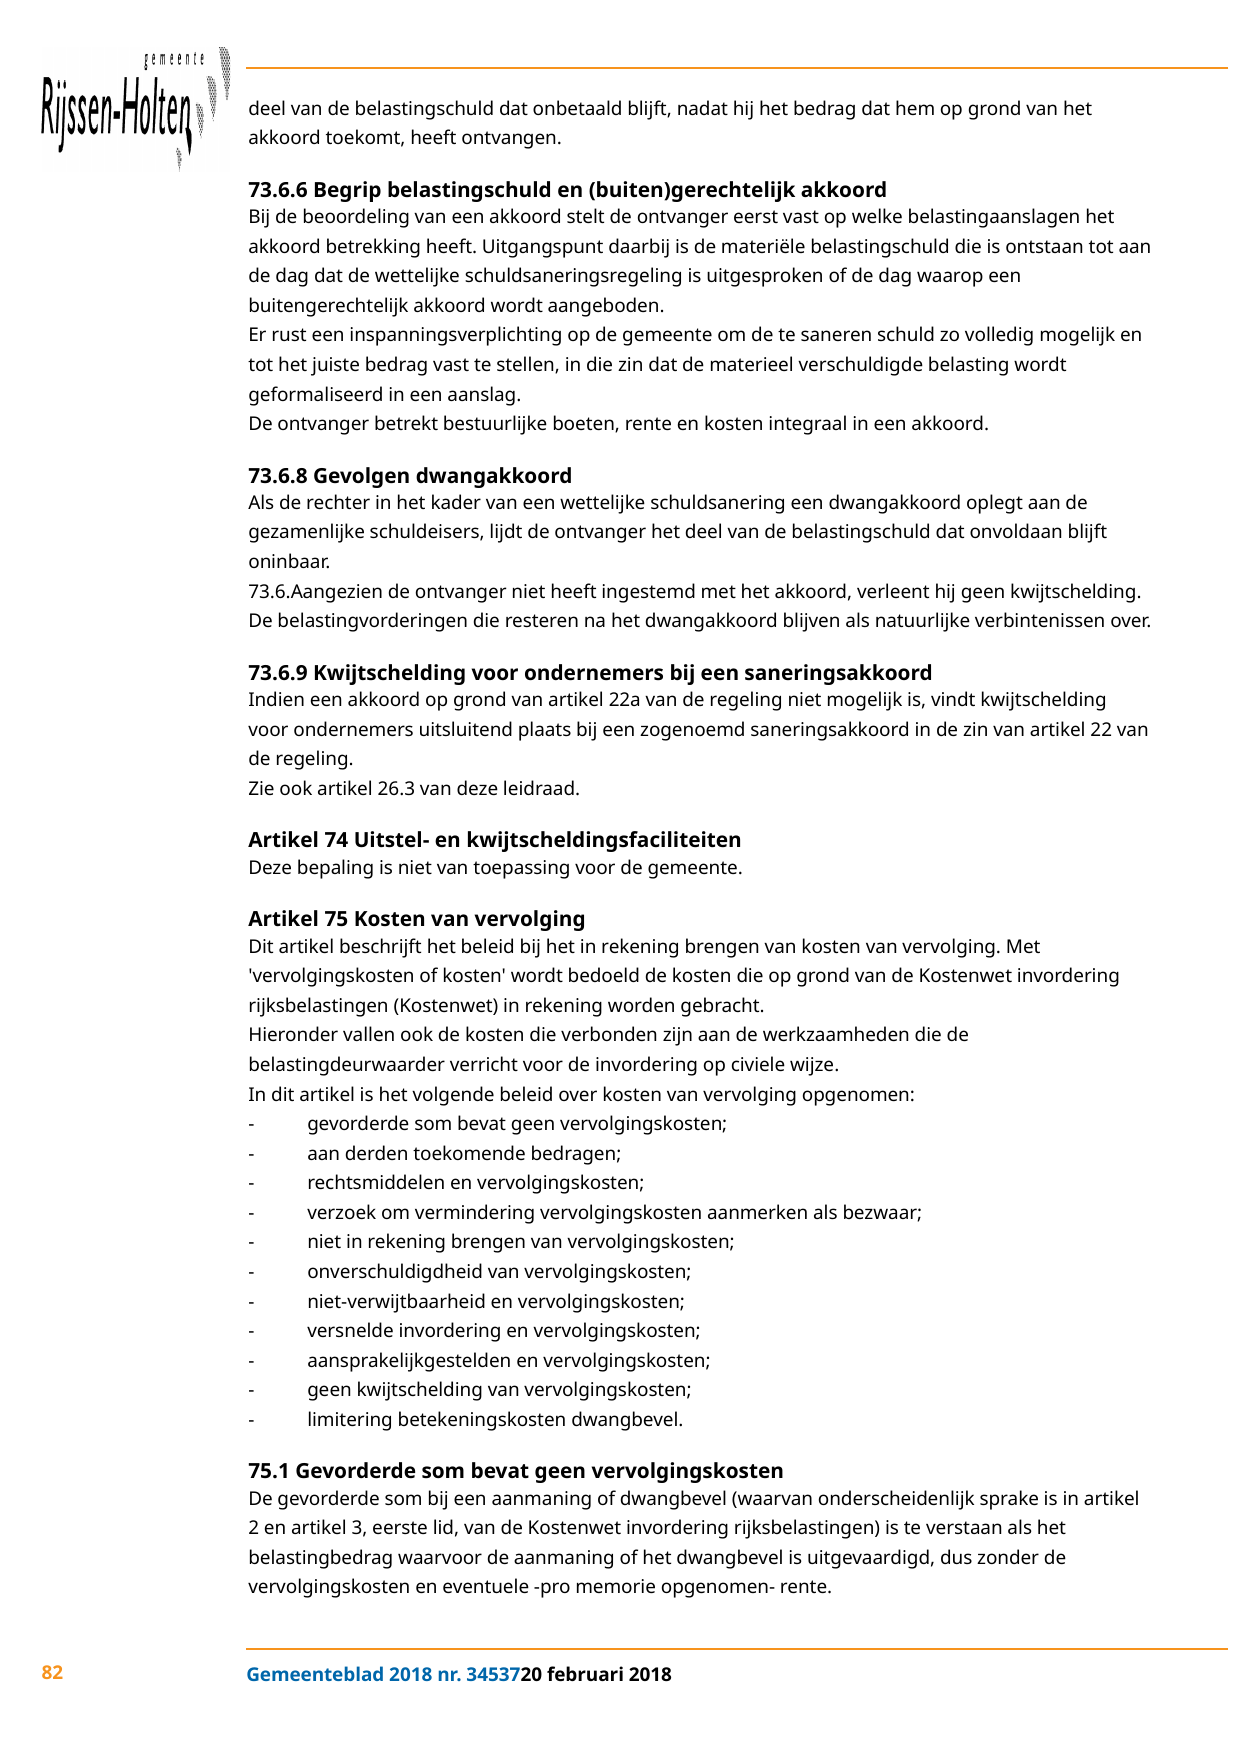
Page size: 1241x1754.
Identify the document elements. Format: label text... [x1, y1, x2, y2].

text deel van de belastingschuld dat onbetaald blijft, nadat hij het bedrag dat hem op grond van het akkoord toekomt, heeft ontvangen. [248, 95, 1152, 150]
text Als de rechter in het kader van een wettelijke schuldsanering een dwangakkoord oplegt aan de gezamenlijke schuldeisers, lijdt de ontvanger het deel van de belastingschuld dat onvoldaan blijft oninbaar. [248, 489, 1152, 574]
text Artikel 75 Kosten van vervolging [248, 904, 1152, 933]
text 73.6.9 Kwijtschelding voor ondernemers bij een saneringsakkoord [248, 658, 1152, 686]
text Hieronder vallen ook de kosten die verbonden zijn aan de werkzaamheden die de belastingdeurwaarder verricht voor de invordering op civiele wijze. [248, 1022, 1152, 1077]
text 73.6.Aangezien de ontvanger niet heeft ingestemd met het akkoord, verleent hij geen kwijtschelding. De belastingvorderingen die resteren na het dwangakkoord blijven als natuurlijke verbintenissen over. [248, 578, 1152, 633]
list rechtsmiddelen en vervolgingskosten; [248, 1169, 1152, 1195]
text Zie ook artikel 26.3 van deze leidraad. [248, 775, 1152, 801]
text Er rust een inspanningsverplichting op de gemeente om de te saneren schuld zo volledig mogelijk en tot het juiste bedrag vast te stellen, in die zin dat de materieel verschuldigde belasting wordt geformaliseerd in een aanslag. [248, 322, 1152, 406]
text Deze bepaling is niet van toepassing voor de gemeente. [248, 854, 1152, 880]
list verzoek om vermindering vervolgingskosten aanmerken als bezwaar; [248, 1199, 1152, 1225]
list aan derden toekomende bedragen; [248, 1140, 1152, 1166]
list niet in rekening brengen van vervolgingskosten; [248, 1229, 1152, 1254]
list onverschuldigdheid van vervolgingskosten; [248, 1258, 1152, 1284]
text In dit artikel is het volgende beleid over kosten van vervolging opgenomen: [248, 1081, 1152, 1106]
list aansprakelijkgestelden en vervolgingskosten; [248, 1347, 1152, 1373]
text De gevorderde som bij een aanmaning of dwangbevel (waarvan onderscheidenlijk sprake is in artikel 2 en artikel 3, eerste lid, van de Kostenwet invordering rijksbelastingen) is te verstaan als het belastingbedrag waarvoor de aanmaning of het dwangbevel is uitgevaardigd, dus zonder de vervolgingskosten en eventuele -pro memorie opgenomen- rente. [248, 1485, 1152, 1599]
list gevorderde som bevat geen vervolgingskosten; [248, 1110, 1152, 1136]
text Artikel 74 Uitstel- en kwijtscheldingsfaciliteiten [248, 826, 1152, 854]
list niet-verwijtbaarheid en vervolgingskosten; [248, 1288, 1152, 1313]
picture [41, 47, 231, 172]
list geen kwijtschelding van vervolgingskosten; [248, 1377, 1152, 1402]
list limitering betekeningskosten dwangbevel. [248, 1406, 1152, 1432]
text Indien een akkoord op grond van artikel 22a van de regeling niet mogelijk is, vindt kwijtschelding voor ondernemers uitsluitend plaats bij een zogenoemd saneringsakkoord in de zin van artikel 22 van de regeling. [248, 686, 1152, 771]
text 73.6.8 Gevolgen dwangakkoord [248, 461, 1152, 489]
text 75.1 Gevorderde som bevat geen vervolgingskosten [248, 1457, 1152, 1485]
text De ontvanger betrekt bestuurlijke boeten, rente en kosten integraal in een akkoord. [248, 410, 1152, 436]
text 73.6.6 Begrip belastingschuld en (buiten)gerechtelijk akkoord [248, 175, 1152, 203]
text Dit artikel beschrijft het beleid bij het in rekening brengen van kosten van vervolging. Met 'vervolgingskosten of kosten' wordt bedoeld de kosten die op grond van de Kostenwet invordering rijksbelastingen (Kostenwet) in rekening worden gebracht. [248, 933, 1152, 1018]
text Bij de beoordeling van een akkoord stelt de ontvanger eerst vast op welke belastingaanslagen het akkoord betrekking heeft. Uitgangspunt daarbij is de materiële belastingschuld die is ontstaan tot aan de dag dat de wettelijke schuldsaneringsregeling is uitgesproken of de dag waarop een buitengerechtelijk akkoord wordt aangeboden. [248, 203, 1152, 318]
list versnelde invordering en vervolgingskosten; [248, 1317, 1152, 1343]
